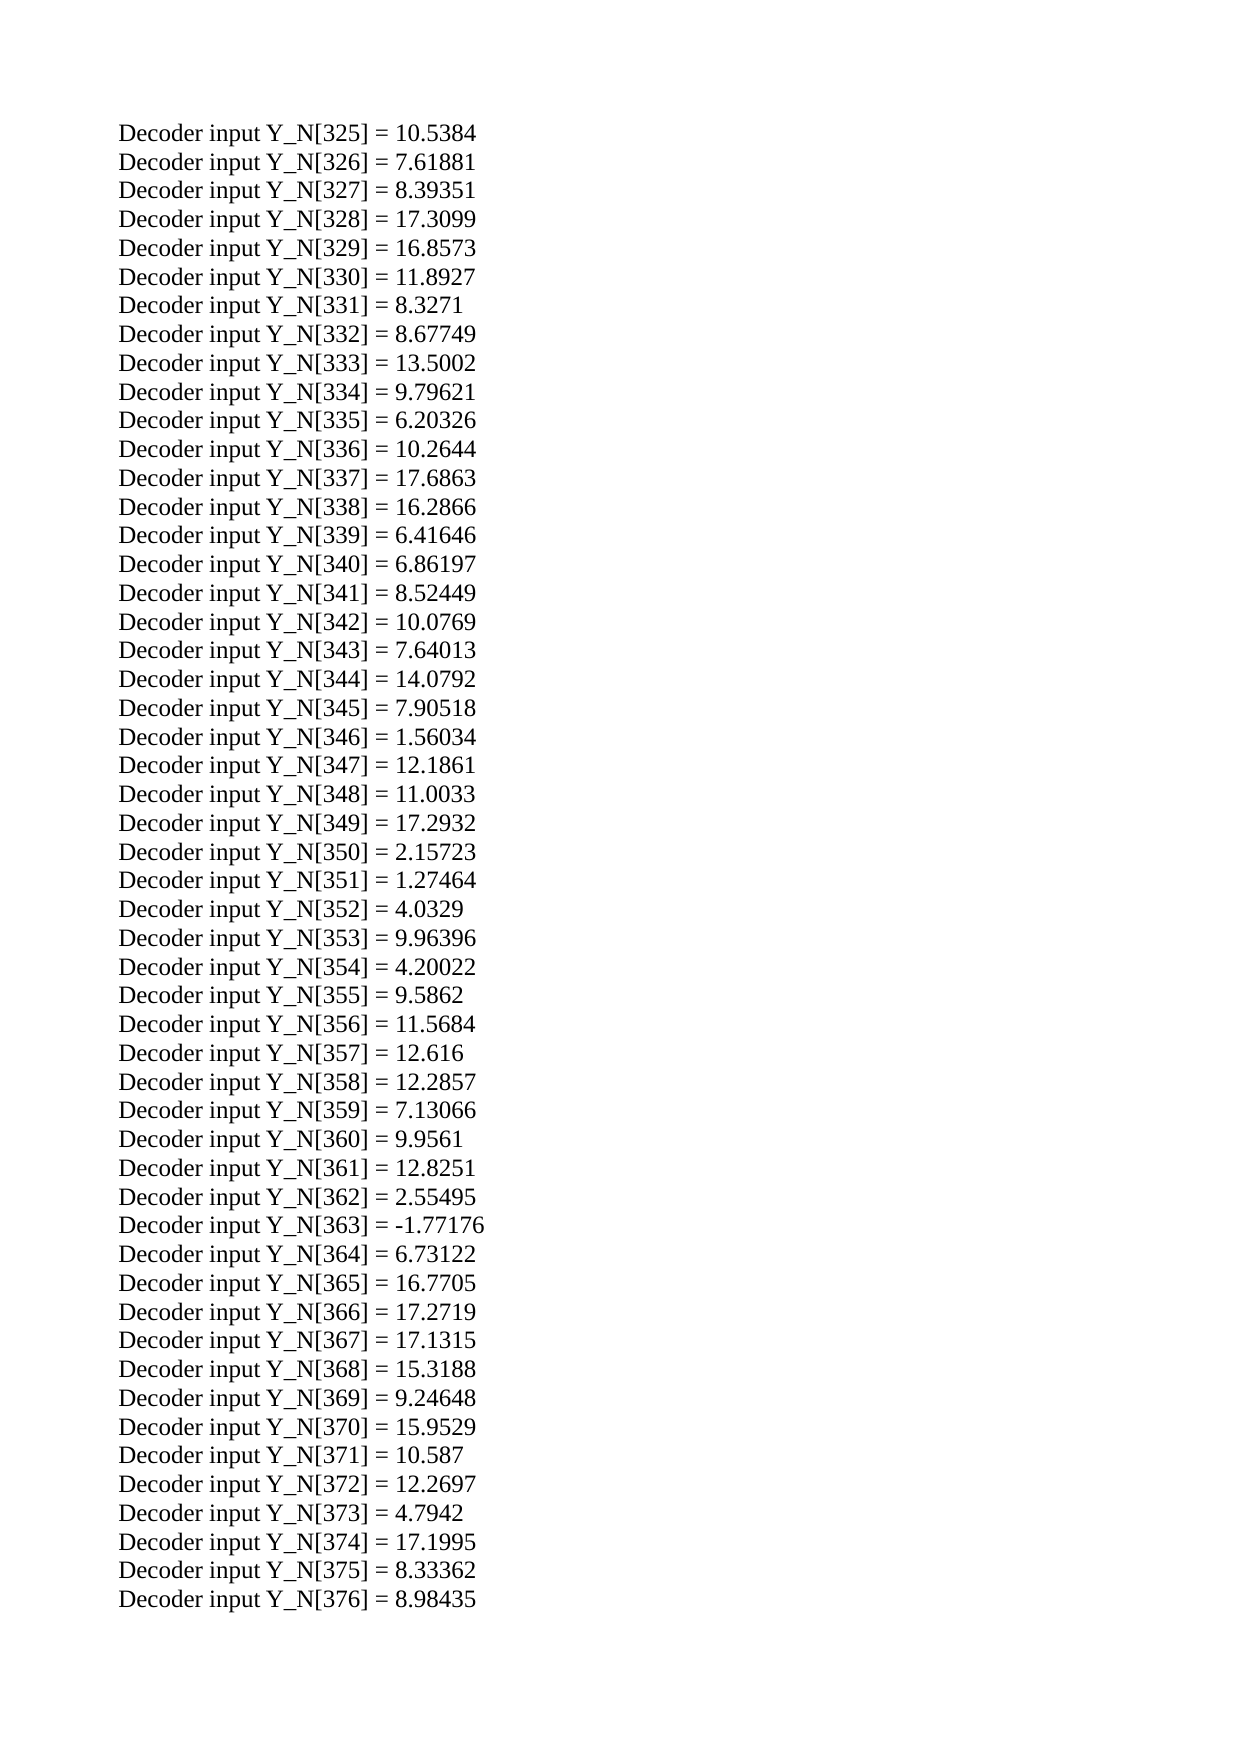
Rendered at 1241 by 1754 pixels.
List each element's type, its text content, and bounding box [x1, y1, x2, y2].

text Decoder input Y_N[360] = 9.9561 [118, 1124, 1122, 1153]
text Decoder input Y_N[365] = 16.7705 [118, 1268, 1122, 1297]
text Decoder input Y_N[372] = 12.2697 [118, 1469, 1122, 1498]
text Decoder input Y_N[330] = 11.8927 [118, 262, 1122, 291]
text Decoder input Y_N[351] = 1.27464 [118, 866, 1122, 894]
text Decoder input Y_N[348] = 11.0033 [118, 779, 1122, 808]
text Decoder input Y_N[335] = 6.20326 [118, 406, 1122, 434]
text Decoder input Y_N[346] = 1.56034 [118, 722, 1122, 751]
text Decoder input Y_N[333] = 13.5002 [118, 348, 1122, 377]
text Decoder input Y_N[334] = 9.79621 [118, 377, 1122, 406]
text Decoder input Y_N[339] = 6.41646 [118, 521, 1122, 549]
text Decoder input Y_N[369] = 9.24648 [118, 1383, 1122, 1412]
text Decoder input Y_N[340] = 6.86197 [118, 549, 1122, 578]
text Decoder input Y_N[368] = 15.3188 [118, 1354, 1122, 1383]
text Decoder input Y_N[349] = 17.2932 [118, 808, 1122, 837]
text Decoder input Y_N[341] = 8.52449 [118, 578, 1122, 607]
text Decoder input Y_N[336] = 10.2644 [118, 434, 1122, 463]
text Decoder input Y_N[363] = -1.77176 [118, 1211, 1122, 1239]
text Decoder input Y_N[343] = 7.64013 [118, 636, 1122, 664]
text Decoder input Y_N[356] = 11.5684 [118, 1009, 1122, 1038]
text Decoder input Y_N[345] = 7.90518 [118, 693, 1122, 722]
text Decoder input Y_N[326] = 7.61881 [118, 147, 1122, 176]
text Decoder input Y_N[374] = 17.1995 [118, 1527, 1122, 1556]
text Decoder input Y_N[361] = 12.8251 [118, 1153, 1122, 1182]
text Decoder input Y_N[350] = 2.15723 [118, 837, 1122, 866]
text Decoder input Y_N[370] = 15.9529 [118, 1412, 1122, 1441]
text Decoder input Y_N[358] = 12.2857 [118, 1067, 1122, 1096]
text Decoder input Y_N[325] = 10.5384 [118, 118, 1122, 147]
text Decoder input Y_N[354] = 4.20022 [118, 952, 1122, 981]
text Decoder input Y_N[355] = 9.5862 [118, 981, 1122, 1009]
text Decoder input Y_N[332] = 8.67749 [118, 319, 1122, 348]
text Decoder input Y_N[375] = 8.33362 [118, 1556, 1122, 1584]
text Decoder input Y_N[342] = 10.0769 [118, 607, 1122, 636]
text Decoder input Y_N[327] = 8.39351 [118, 176, 1122, 204]
text Decoder input Y_N[344] = 14.0792 [118, 664, 1122, 693]
text Decoder input Y_N[338] = 16.2866 [118, 492, 1122, 521]
text Decoder input Y_N[328] = 17.3099 [118, 204, 1122, 233]
text Decoder input Y_N[352] = 4.0329 [118, 894, 1122, 923]
text Decoder input Y_N[331] = 8.3271 [118, 291, 1122, 319]
text Decoder input Y_N[357] = 12.616 [118, 1038, 1122, 1067]
text Decoder input Y_N[364] = 6.73122 [118, 1239, 1122, 1268]
text Decoder input Y_N[353] = 9.96396 [118, 923, 1122, 952]
text Decoder input Y_N[329] = 16.8573 [118, 233, 1122, 262]
text Decoder input Y_N[376] = 8.98435 [118, 1584, 1122, 1613]
text Decoder input Y_N[359] = 7.13066 [118, 1096, 1122, 1124]
text Decoder input Y_N[337] = 17.6863 [118, 463, 1122, 492]
text Decoder input Y_N[367] = 17.1315 [118, 1326, 1122, 1354]
text Decoder input Y_N[362] = 2.55495 [118, 1182, 1122, 1211]
text Decoder input Y_N[371] = 10.587 [118, 1441, 1122, 1469]
text Decoder input Y_N[373] = 4.7942 [118, 1498, 1122, 1527]
text Decoder input Y_N[366] = 17.2719 [118, 1297, 1122, 1326]
text Decoder input Y_N[347] = 12.1861 [118, 751, 1122, 779]
